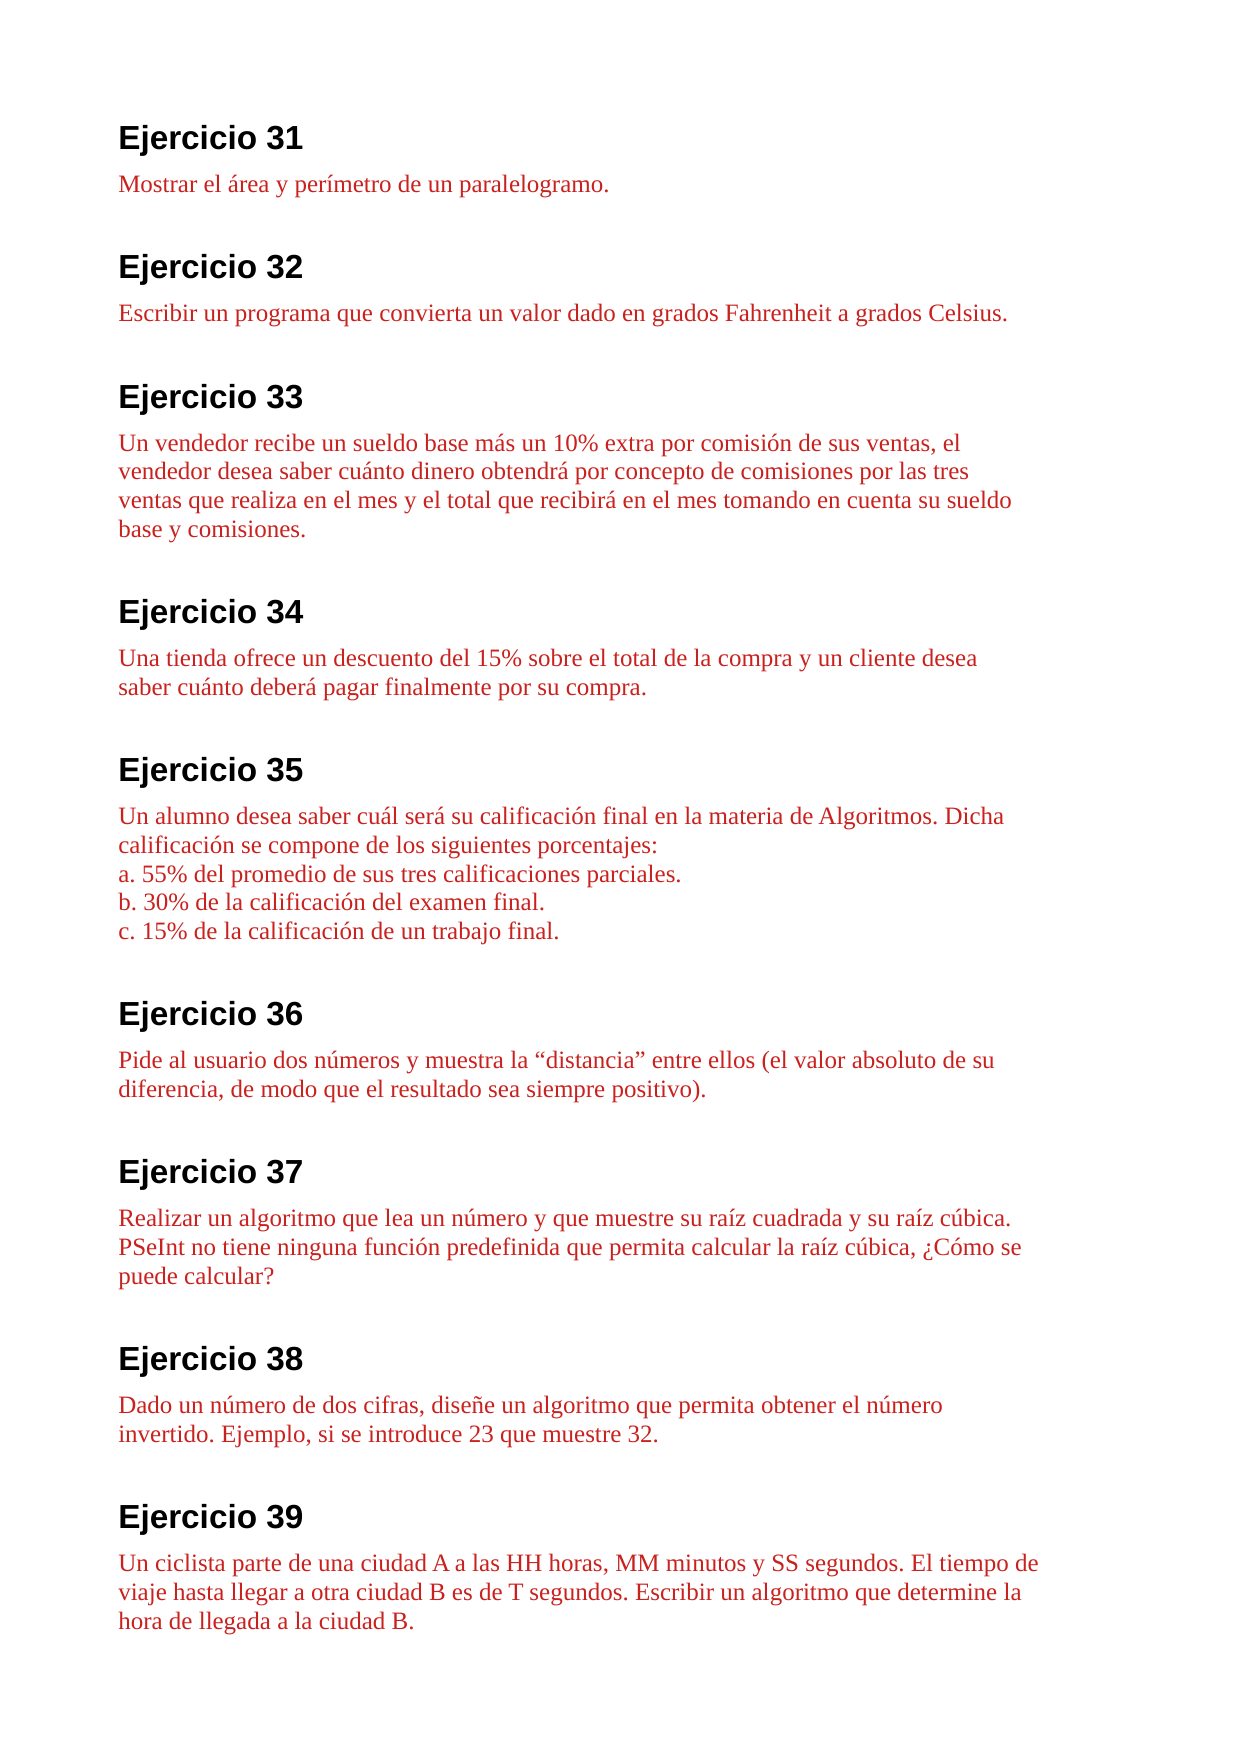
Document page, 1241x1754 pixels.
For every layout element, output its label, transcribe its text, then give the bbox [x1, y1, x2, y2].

subtitle Ejercicio 38 [118, 1339, 1122, 1378]
text vendedor desea saber cuánto dinero obtendrá por concepto de comisiones por las tres [118, 456, 1122, 485]
subtitle Ejercicio 37 [118, 1152, 1122, 1191]
text a. 55% del promedio de sus tres calificaciones parciales. [118, 859, 1122, 887]
text hora de llegada a la ciudad B. [118, 1606, 1122, 1634]
text c. 15% de la calificación de un trabajo final. [118, 916, 1122, 945]
subtitle Ejercicio 31 [118, 118, 1122, 157]
subtitle Ejercicio 32 [118, 247, 1122, 286]
text saber cuánto deberá pagar finalmente por su compra. [118, 672, 1122, 701]
text Escribir un programa que convierta un valor dado en grados Fahrenheit a grados Celsius. [118, 298, 1122, 327]
subtitle Ejercicio 36 [118, 994, 1122, 1033]
text ventas que realiza en el mes y el total que recibirá en el mes tomando en cuenta su sueldo [118, 485, 1122, 514]
subtitle Ejercicio 35 [118, 750, 1122, 789]
text viaje hasta llegar a otra ciudad B es de T segundos. Escribir un algoritmo que determine la [118, 1577, 1122, 1606]
subtitle Ejercicio 33 [118, 377, 1122, 415]
text puede calcular? [118, 1261, 1122, 1290]
subtitle Ejercicio 39 [118, 1497, 1122, 1536]
text Un ciclista parte de una ciudad A a las HH horas, MM minutos y SS segundos. El tiempo de [118, 1548, 1122, 1577]
text Una tienda ofrece un descuento del 15% sobre el total de la compra y un cliente desea [118, 643, 1122, 672]
text invertido. Ejemplo, si se introduce 23 que muestre 32. [118, 1419, 1122, 1448]
text Realizar un algoritmo que lea un número y que muestre su raíz cuadrada y su raíz cúbica. [118, 1203, 1122, 1232]
text PSeInt no tiene ninguna función predefinida que permita calcular la raíz cúbica, ¿Cómo se [118, 1232, 1122, 1261]
text diferencia, de modo que el resultado sea siempre positivo). [118, 1074, 1122, 1103]
text b. 30% de la calificación del examen final. [118, 887, 1122, 916]
text Pide al usuario dos números y muestra la “distancia” entre ellos (el valor absoluto de su [118, 1045, 1122, 1074]
text calificación se compone de los siguientes porcentajes: [118, 830, 1122, 859]
text Un alumno desea saber cuál será su calificación final en la materia de Algoritmos. Dicha [118, 801, 1122, 830]
text base y comisiones. [118, 514, 1122, 543]
text Dado un número de dos cifras, diseñe un algoritmo que permita obtener el número [118, 1390, 1122, 1419]
text Mostrar el área y perímetro de un paralelogramo. [118, 169, 1122, 198]
text Un vendedor recibe un sueldo base más un 10% extra por comisión de sus ventas, el [118, 428, 1122, 456]
subtitle Ejercicio 34 [118, 592, 1122, 631]
